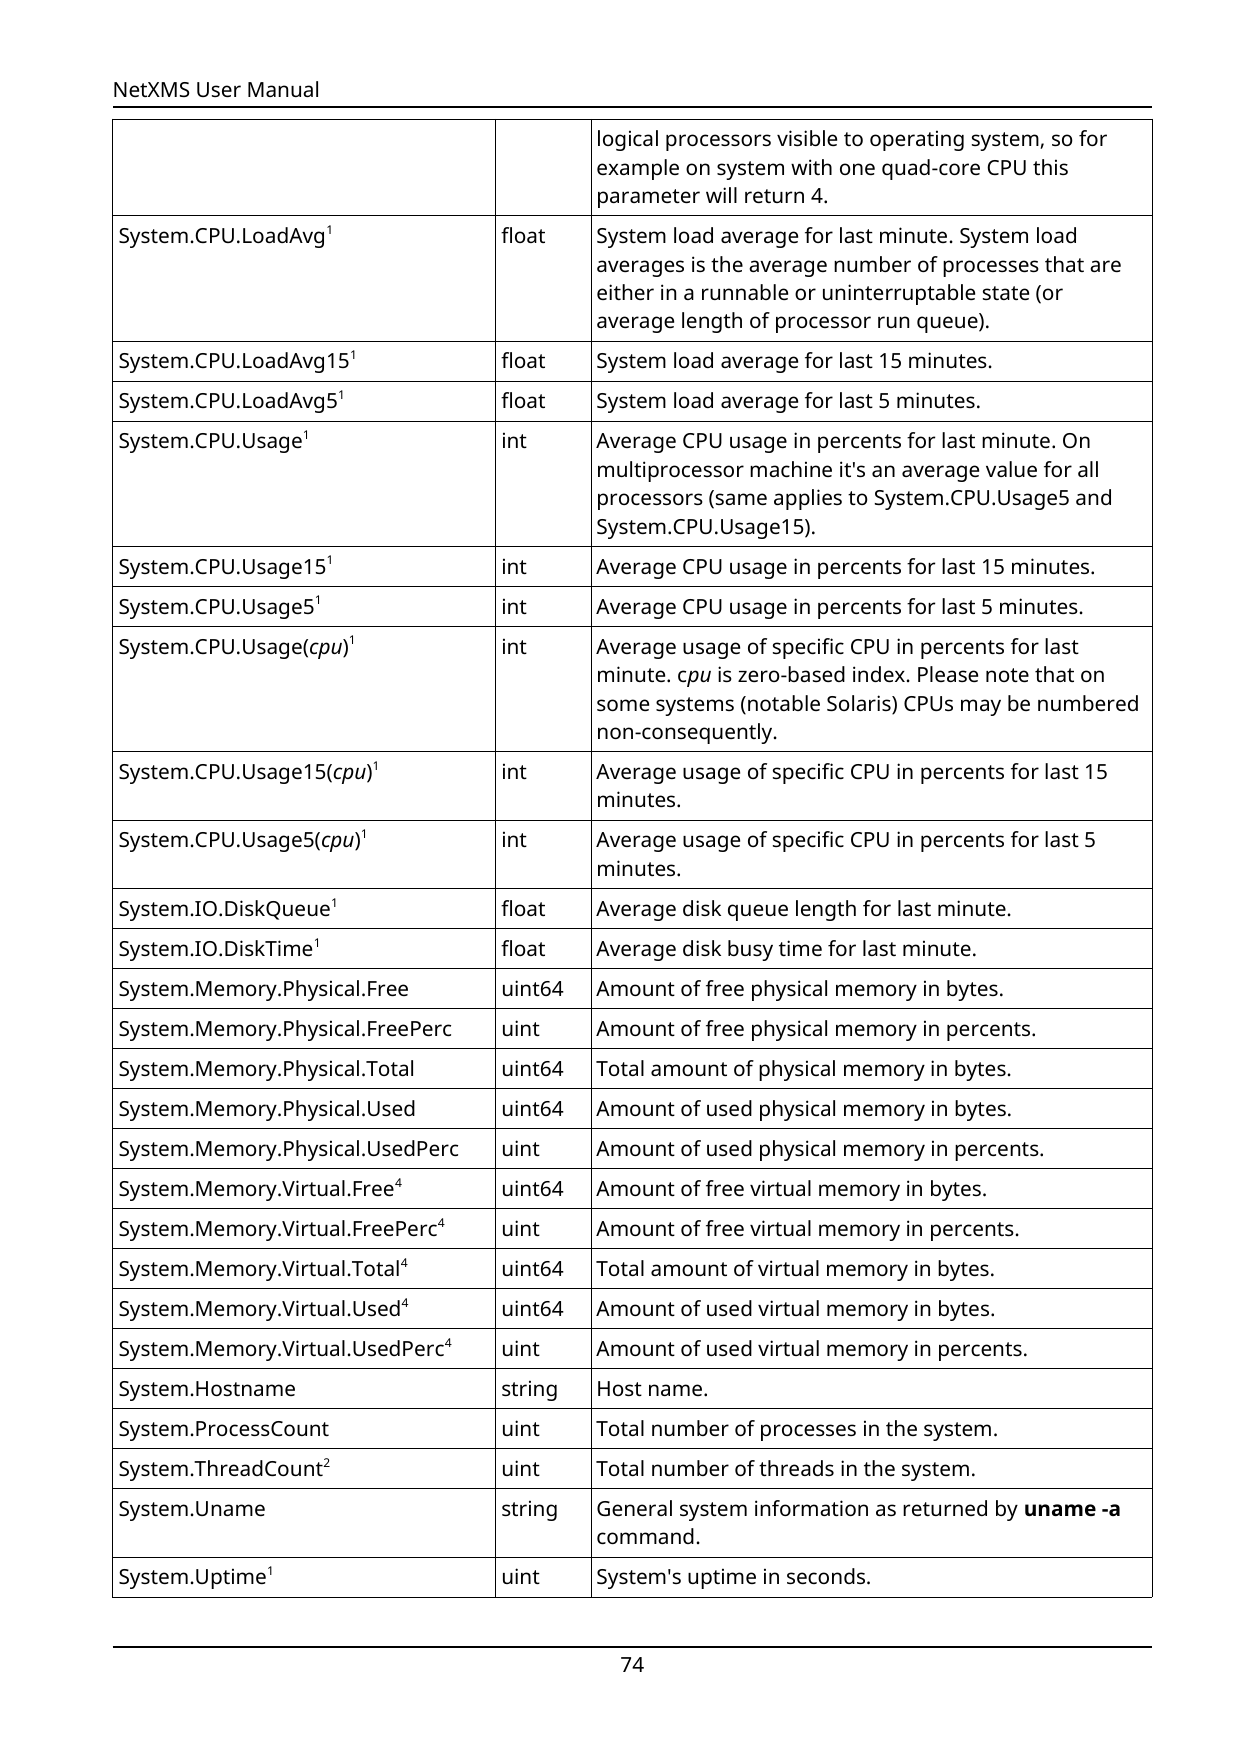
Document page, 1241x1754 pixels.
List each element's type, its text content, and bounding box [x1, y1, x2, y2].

table_cell Amount of used physical memory in bytes. [592, 1089, 1152, 1128]
table_cell System.CPU.Usage15(cpu)1 [113, 752, 495, 820]
table_cell float [496, 889, 591, 928]
table_cell System.Uptime1 [113, 1558, 495, 1597]
table_cell System.Memory.Physical.Free [113, 969, 495, 1008]
table_cell System load average for last minute. System load averages is the average number of processes that are either in a runnable or uninterruptable state (or average length of processor run queue). [592, 216, 1152, 341]
table_cell System's uptime in seconds. [592, 1558, 1152, 1597]
table_cell System.Memory.Physical.UsedPerc [113, 1129, 495, 1168]
table_cell System load average for last 15 minutes. [592, 342, 1152, 381]
table_cell uint64 [496, 1089, 591, 1128]
table_cell uint [496, 1329, 591, 1368]
table_cell uint64 [496, 1169, 591, 1208]
table_cell Amount of used virtual memory in bytes. [592, 1289, 1152, 1328]
table_cell System.CPU.Usage151 [113, 547, 495, 586]
table_cell System.Memory.Virtual.Used4 [113, 1289, 495, 1328]
table_cell Total number of processes in the system. [592, 1409, 1152, 1448]
table_cell Amount of used virtual memory in percents. [592, 1329, 1152, 1368]
table_cell uint64 [496, 1249, 591, 1288]
table_cell System.ThreadCount2 [113, 1449, 495, 1488]
table_cell uint [496, 1009, 591, 1048]
table_cell logical processors visible to operating system, so for example on system with one quad-core CPU this parameter will return 4. [592, 120, 1152, 215]
table_cell string [496, 1489, 591, 1557]
table_cell float [496, 342, 591, 381]
table_cell uint [496, 1558, 591, 1597]
table_cell Total amount of physical memory in bytes. [592, 1049, 1152, 1088]
table_cell Average usage of specific CPU in percents for last minute. cpu is zero-based index. Please note that on some systems (notable Solaris) CPUs may be numbered non-consequently. [592, 627, 1152, 751]
table_cell uint64 [496, 969, 591, 1008]
table_cell System.Memory.Physical.Used [113, 1089, 495, 1128]
table_cell float [496, 382, 591, 421]
table_cell System.Memory.Virtual.Total4 [113, 1249, 495, 1288]
table_cell Total amount of virtual memory in bytes. [592, 1249, 1152, 1288]
table_cell int [496, 587, 591, 626]
table_cell Host name. [592, 1369, 1152, 1408]
table_cell System.Uname [113, 1489, 495, 1557]
table_cell System.ProcessCount [113, 1409, 495, 1448]
table_cell Average usage of specific CPU in percents for last 5 minutes. [592, 821, 1152, 888]
table_cell uint64 [496, 1049, 591, 1088]
table_cell int [496, 547, 591, 586]
table_cell Amount of free physical memory in percents. [592, 1009, 1152, 1048]
table_cell uint [496, 1129, 591, 1168]
table_cell Average CPU usage in percents for last minute. On multiprocessor machine it's an average value for all processors (same applies to System.CPU.Usage5 and System.CPU.Usage15). [592, 422, 1152, 546]
table_cell General system information as returned by uname -a command. [592, 1489, 1152, 1557]
table_cell Average disk queue length for last minute. [592, 889, 1152, 928]
table_cell Amount of free virtual memory in bytes. [592, 1169, 1152, 1208]
table_cell [496, 120, 591, 215]
table_cell int [496, 752, 591, 820]
table_cell System.Memory.Virtual.UsedPerc4 [113, 1329, 495, 1368]
table_cell float [496, 216, 591, 341]
table_cell System.Memory.Virtual.Free4 [113, 1169, 495, 1208]
table_cell uint [496, 1409, 591, 1448]
table_cell System.Hostname [113, 1369, 495, 1408]
table_cell System.CPU.Usage5(cpu)1 [113, 821, 495, 888]
table_cell Average CPU usage in percents for last 5 minutes. [592, 587, 1152, 626]
table_cell System.CPU.Usage51 [113, 587, 495, 626]
table_cell uint [496, 1209, 591, 1248]
table_cell System.CPU.LoadAvg1 [113, 216, 495, 341]
table_cell System.Memory.Virtual.FreePerc4 [113, 1209, 495, 1248]
table_cell Amount of free physical memory in bytes. [592, 969, 1152, 1008]
table_cell System.Memory.Physical.FreePerc [113, 1009, 495, 1048]
table_cell string [496, 1369, 591, 1408]
table_cell int [496, 627, 591, 751]
table_cell System.CPU.Usage(cpu)1 [113, 627, 495, 751]
table_cell Total number of threads in the system. [592, 1449, 1152, 1488]
table_cell int [496, 821, 591, 888]
table_cell uint64 [496, 1289, 591, 1328]
table_cell [113, 120, 495, 215]
table_cell System load average for last 5 minutes. [592, 382, 1152, 421]
table_cell Average CPU usage in percents for last 15 minutes. [592, 547, 1152, 586]
table_cell uint [496, 1449, 591, 1488]
table_cell System.IO.DiskTime1 [113, 929, 495, 968]
table_cell System.IO.DiskQueue1 [113, 889, 495, 928]
table_cell Average usage of specific CPU in percents for last 15 minutes. [592, 752, 1152, 820]
table_cell System.CPU.LoadAvg151 [113, 342, 495, 381]
table_cell int [496, 422, 591, 546]
table_cell System.CPU.Usage1 [113, 422, 495, 546]
table_cell System.CPU.LoadAvg51 [113, 382, 495, 421]
table_cell Amount of free virtual memory in percents. [592, 1209, 1152, 1248]
table_cell System.Memory.Physical.Total [113, 1049, 495, 1088]
table_cell Average disk busy time for last minute. [592, 929, 1152, 968]
table_cell float [496, 929, 591, 968]
table_cell Amount of used physical memory in percents. [592, 1129, 1152, 1168]
